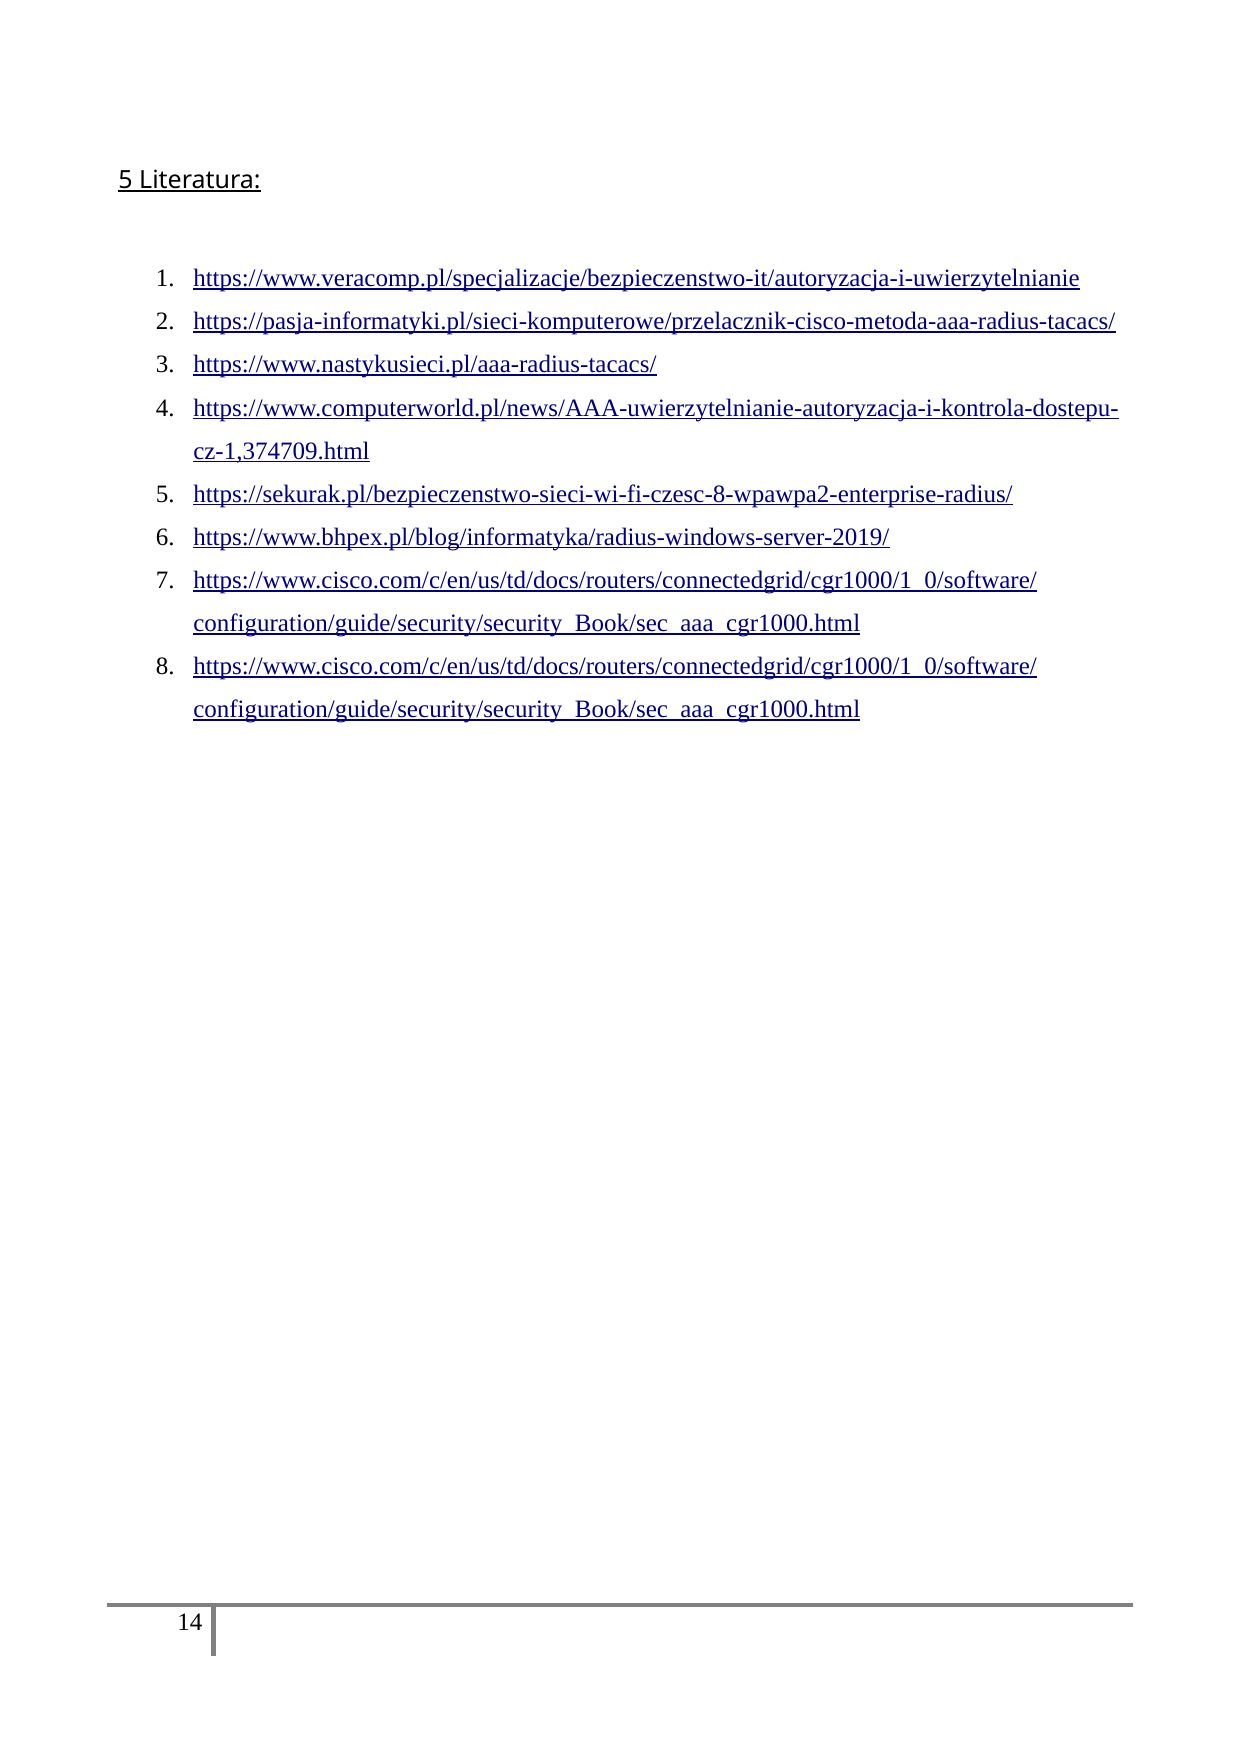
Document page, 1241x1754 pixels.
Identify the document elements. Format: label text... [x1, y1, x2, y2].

list https://pasja-informatyki.pl/sieci-komputerowe/przelacznik-cisco-metoda-aaa-radius-tacacs/ [156, 306, 1122, 335]
list https://www.cisco.com/c/en/us/td/docs/routers/connectedgrid/cgr1000/1_0/software/configuration/guide/security/security_Book/sec_aaa_cgr1000.html [156, 651, 1122, 723]
list https://www.veracomp.pl/specjalizacje/bezpieczenstwo-it/autoryzacja-i-uwierzytelnianie [156, 263, 1122, 292]
list https://sekurak.pl/bezpieczenstwo-sieci-wi-fi-czesc-8-wpawpa2-enterprise-radius/ [156, 479, 1122, 508]
text 5 Literatura: [118, 161, 1122, 195]
list https://www.cisco.com/c/en/us/td/docs/routers/connectedgrid/cgr1000/1_0/software/configuration/guide/security/security_Book/sec_aaa_cgr1000.html [156, 565, 1122, 637]
list https://www.computerworld.pl/news/AAA-uwierzytelnianie-autoryzacja-i-kontrola-dostepu-cz-1,374709.html [156, 393, 1122, 464]
list https://www.nastykusieci.pl/aaa-radius-tacacs/ [156, 349, 1122, 378]
list https://www.bhpex.pl/blog/informatyka/radius-windows-server-2019/ [156, 522, 1122, 551]
